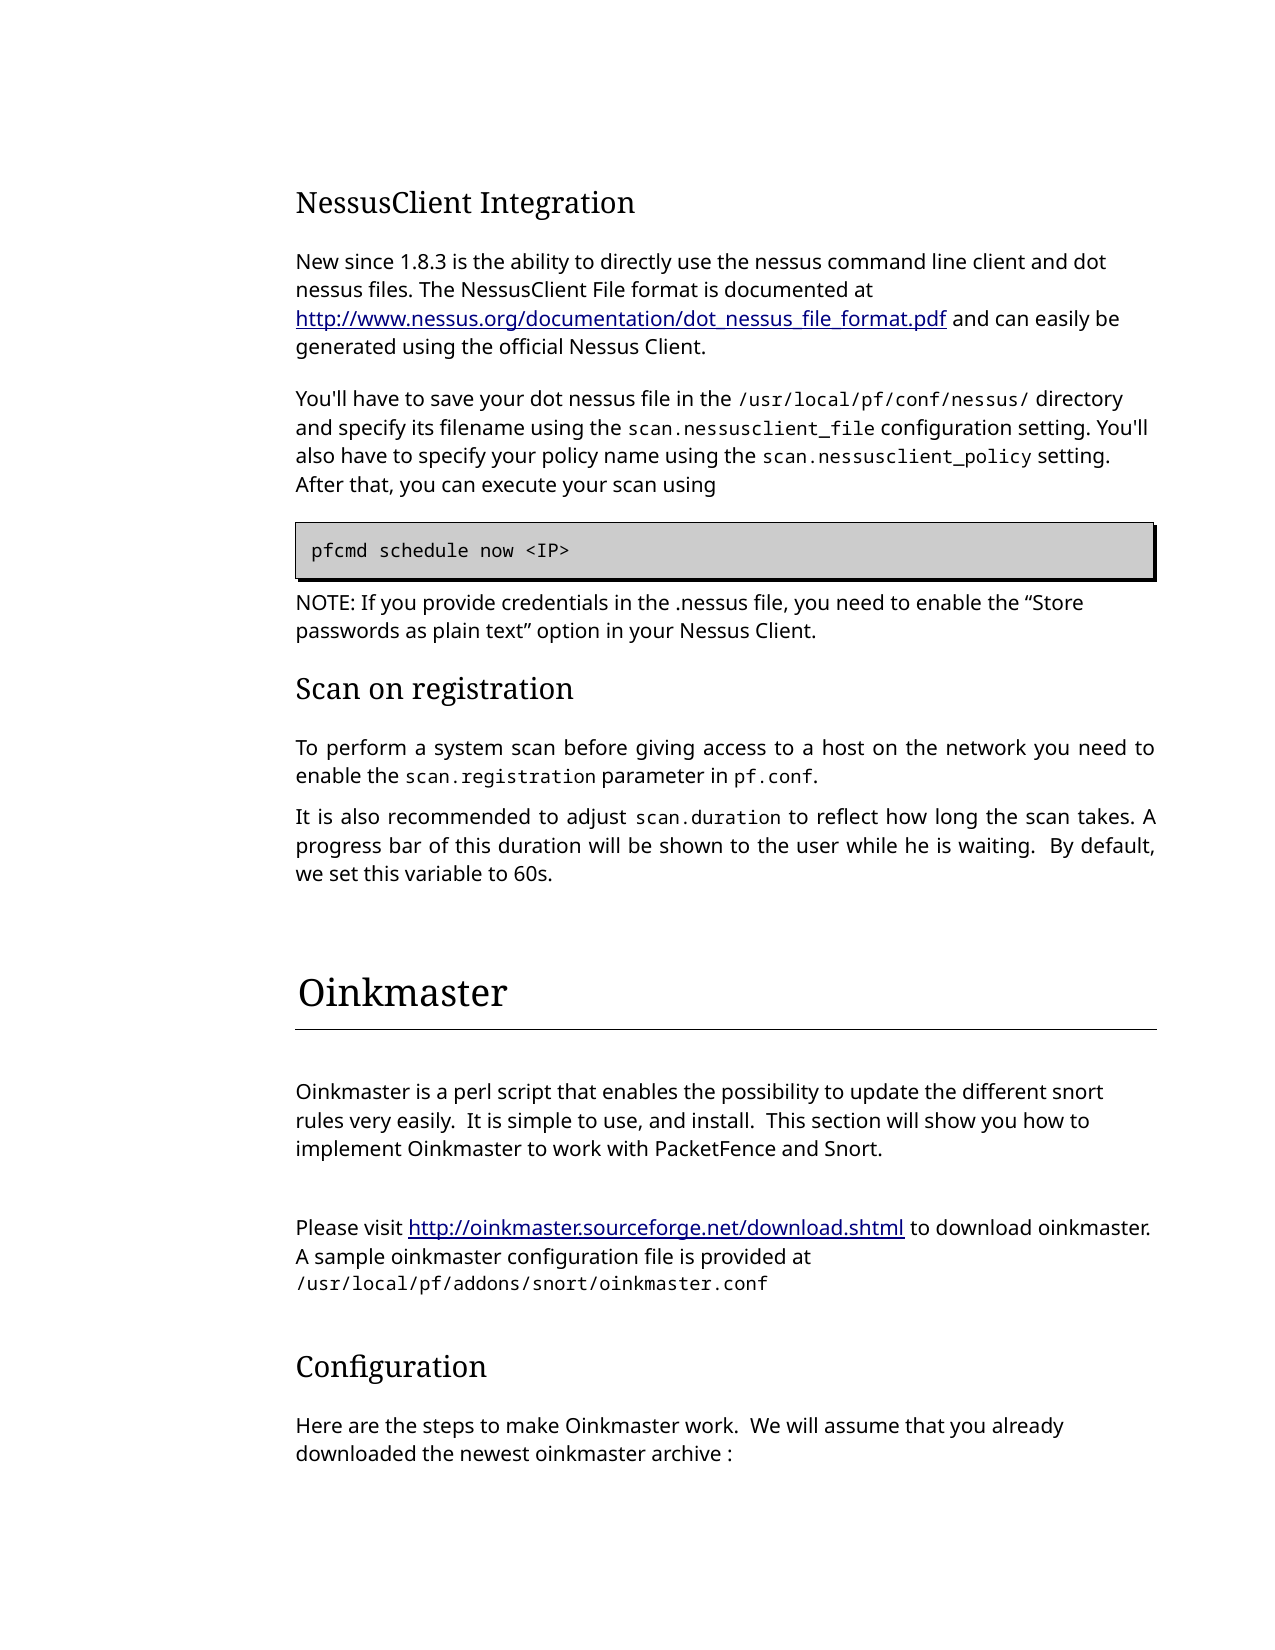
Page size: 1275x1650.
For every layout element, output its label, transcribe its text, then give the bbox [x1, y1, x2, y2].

subtitle NessusClient Integration [295, 183, 1157, 222]
text New since 1.8.3 is the ability to directly use the nessus command line client and dot nessus files. The NessusClient File format is documented at http://www.nessus.org/documentation/dot_nessus_file_format.pdf and can easily be generated using the official Nessus Client. [295, 247, 1157, 361]
subtitle Oinkmaster [295, 966, 1157, 1029]
text Oinkmaster is a perl script that enables the possibility to update the different snort rules very easily. It is simple to use, and install. This section will show you how to implement Oinkmaster to work with PacketFence and Snort. [295, 1077, 1157, 1163]
subtitle Configuration [295, 1346, 1157, 1386]
text Please visit http://oinkmaster.sourceforge.net/download.shtml to download oinkmaster. A sample oinkmaster configuration file is provided at /usr/local/pf/addons/snort/oinkmaster.conf [295, 1213, 1157, 1296]
text Here are the steps to make Oinkmaster work. We will assume that you already downloaded the newest oinkmaster archive : [295, 1411, 1157, 1468]
text To perform a system scan before giving access to a host on the network you need to enable the scan.registration parameter in pf.conf. [295, 733, 1157, 790]
text NOTE: If you provide credentials in the .nessus file, you need to enable the “Store passwords as plain text” option in your Nessus Client. [295, 588, 1157, 645]
subtitle Scan on registration [295, 668, 1157, 708]
text You'll have to save your dot nessus file in the /usr/local/pf/conf/nessus/ directory and specify its filename using the scan.nessusclient_file configuration setting. You'll also have to specify your policy name using the scan.nessusclient_policy setting. After that, you can execute your scan using [295, 384, 1157, 498]
text pfcmd schedule now <IP> [296, 523, 1153, 578]
text It is also recommended to adjust scan.duration to reflect how long the scan takes. A progress bar of this duration will be shown to the user while he is waiting. By default, we set this variable to 60s. [295, 802, 1157, 888]
